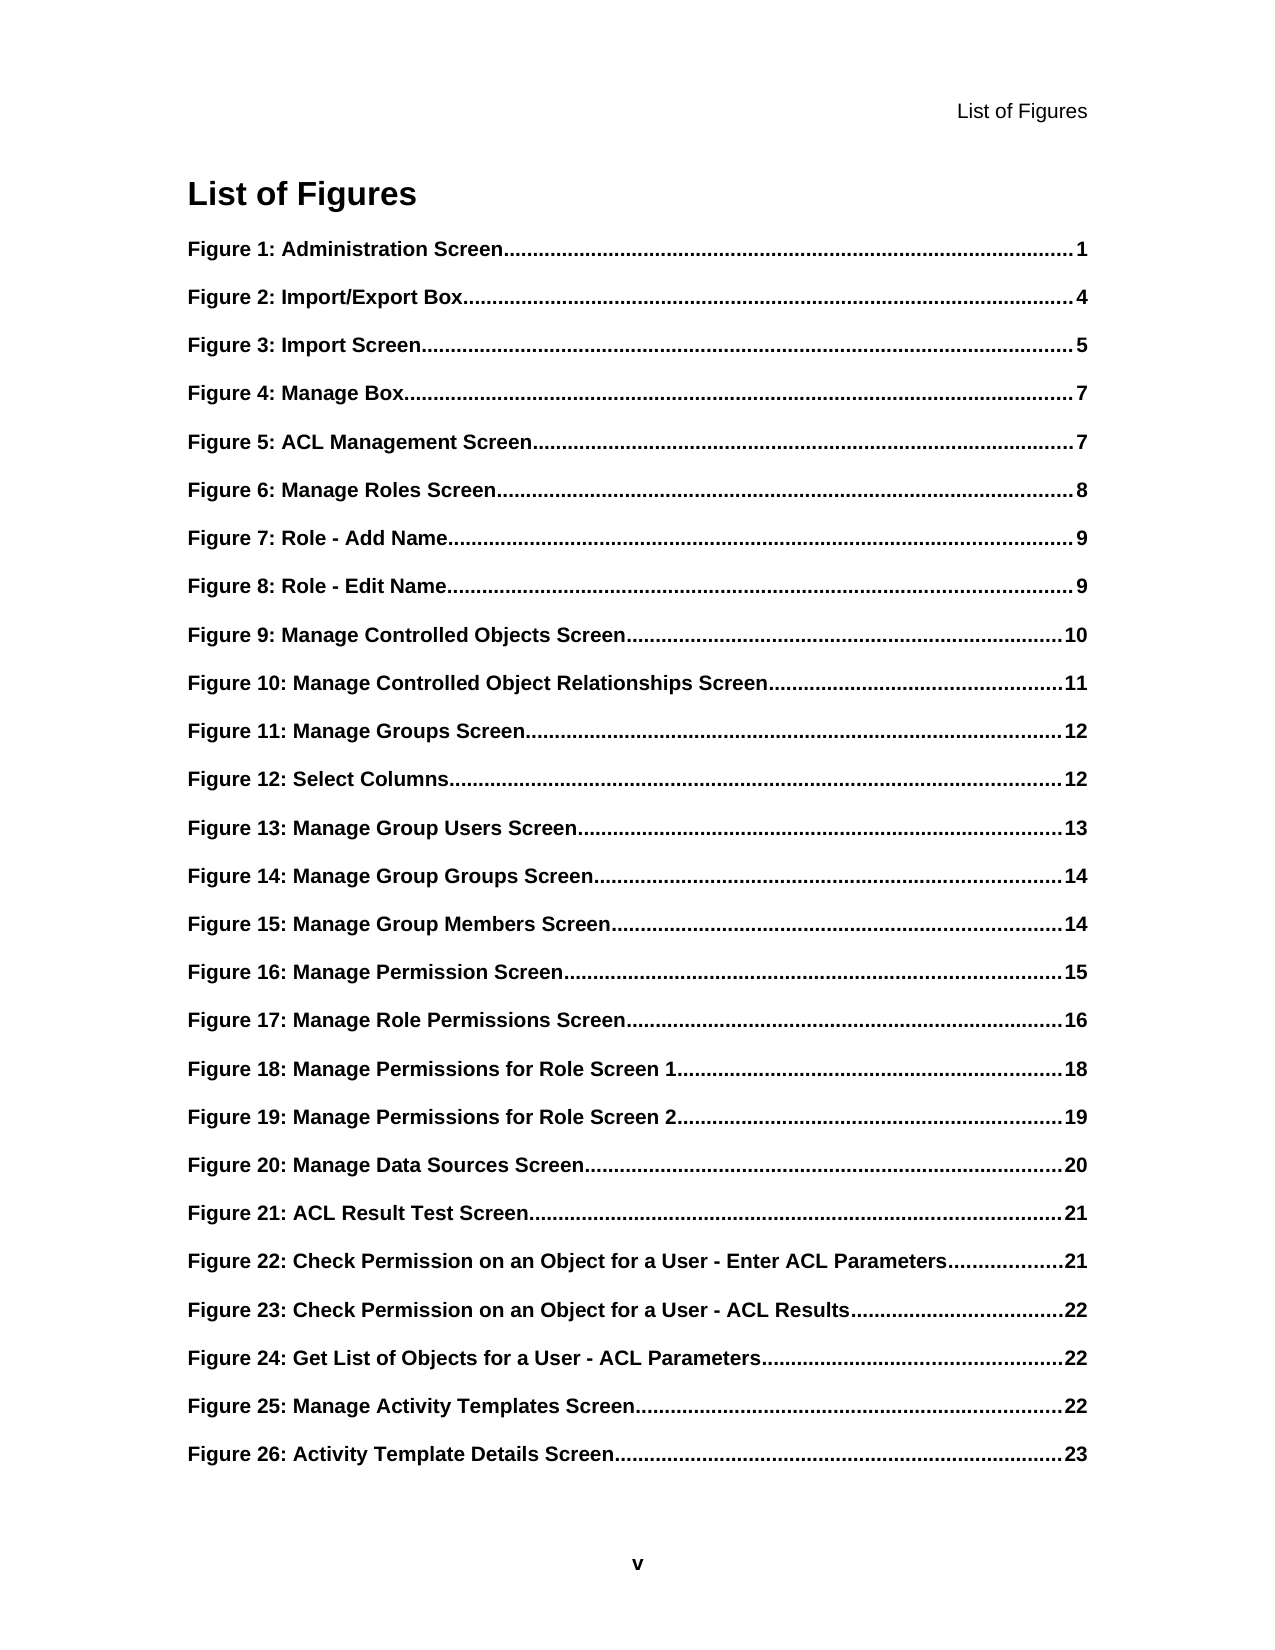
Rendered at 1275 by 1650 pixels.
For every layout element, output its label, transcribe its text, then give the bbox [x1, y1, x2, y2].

text Figure 17: Manage Role Permissions Screen 16 [187, 1009, 1087, 1032]
text Figure 4: Manage Box 7 [187, 382, 1087, 405]
text Figure 21: ACL Result Test Screen 21 [187, 1202, 1087, 1225]
text Figure 16: Manage Permission Screen 15 [187, 961, 1087, 984]
text Figure 10: Manage Controlled Object Relationships Screen 11 [187, 671, 1087, 694]
text Figure 1: Administration Screen 1 [187, 237, 1087, 261]
text Figure 26: Activity Template Details Screen 23 [187, 1443, 1087, 1466]
text Figure 2: Import/Export Box 4 [187, 286, 1087, 309]
text Figure 11: Manage Groups Screen 12 [187, 719, 1087, 743]
text Figure 9: Manage Controlled Objects Screen 10 [187, 623, 1087, 646]
text Figure 20: Manage Data Sources Screen 20 [187, 1154, 1087, 1177]
subtitle List of Figures [187, 175, 1087, 212]
text Figure 7: Role - Add Name 9 [187, 527, 1087, 550]
text Figure 23: Check Permission on an Object for a User - ACL Results 22 [187, 1298, 1087, 1322]
text Figure 25: Manage Activity Templates Screen 22 [187, 1395, 1087, 1418]
text Figure 5: ACL Management Screen 7 [187, 430, 1087, 453]
text Figure 12: Select Columns 12 [187, 768, 1087, 791]
text Figure 6: Manage Roles Screen 8 [187, 478, 1087, 502]
text Figure 15: Manage Group Members Screen 14 [187, 912, 1087, 936]
text Figure 24: Get List of Objects for a User - ACL Parameters 22 [187, 1347, 1087, 1370]
text Figure 18: Manage Permissions for Role Screen 1 18 [187, 1057, 1087, 1080]
text Figure 14: Manage Group Groups Screen 14 [187, 864, 1087, 887]
text Figure 19: Manage Permissions for Role Screen 2 19 [187, 1105, 1087, 1129]
text Figure 13: Manage Group Users Screen 13 [187, 816, 1087, 839]
text Figure 8: Role - Edit Name 9 [187, 575, 1087, 598]
text Figure 22: Check Permission on an Object for a User - Enter ACL Parameters 21 [187, 1250, 1087, 1273]
text Figure 3: Import Screen 5 [187, 334, 1087, 357]
